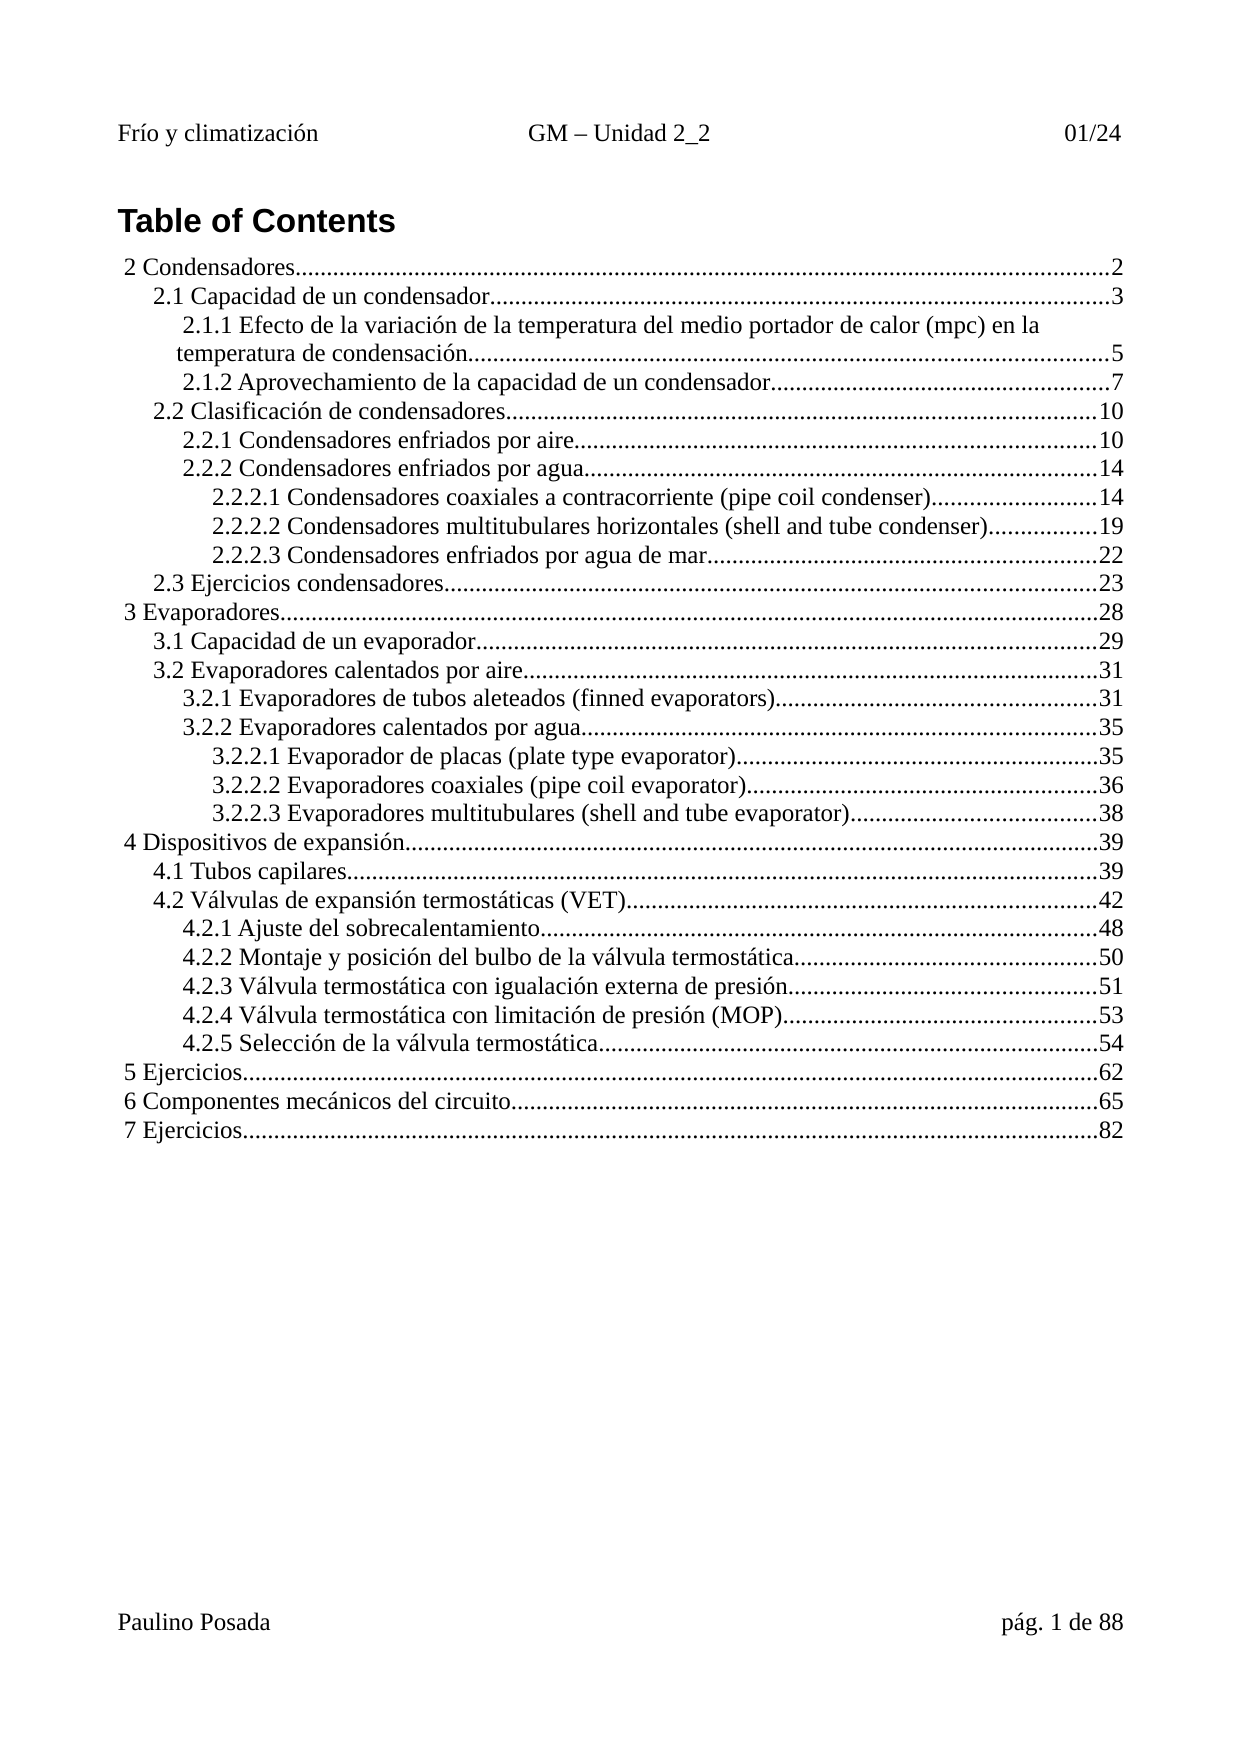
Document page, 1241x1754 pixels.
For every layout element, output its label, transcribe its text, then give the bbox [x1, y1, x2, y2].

text 2 Condensadores 2 [117, 252, 1123, 281]
text 3.2.2.2 Evaporadores coaxiales (pipe coil evaporator) 36 [206, 770, 1123, 798]
text 2.2.2.2 Condensadores multitubulares horizontales (shell and tube condenser) 19 [206, 511, 1123, 540]
text 3 Evaporadores 28 [117, 597, 1123, 626]
subtitle Table of Contents [117, 201, 1123, 240]
text 3.2.2.3 Evaporadores multitubulares (shell and tube evaporator) 38 [206, 798, 1123, 827]
text 2.1.1 Efecto de la variación de la temperatura del medio portador de calor (mpc) en la temperatura de condensación 5 [176, 310, 1123, 367]
text 4.2.1 Ajuste del sobrecalentamiento 48 [176, 913, 1123, 942]
text 4.2.4 Válvula termostática con limitación de presión (MOP) 53 [176, 1000, 1123, 1028]
text 5 Ejercicios 62 [117, 1057, 1123, 1086]
text 3.2.2 Evaporadores calentados por agua 35 [176, 712, 1123, 741]
text 7 Ejercicios 82 [117, 1115, 1123, 1143]
text 4.1 Tubos capilares 39 [147, 856, 1123, 885]
text 4.2 Válvulas de expansión termostáticas (VET) 42 [147, 885, 1123, 913]
text 2.2.1 Condensadores enfriados por aire 10 [176, 425, 1123, 453]
text 2.2.2 Condensadores enfriados por agua 14 [176, 453, 1123, 482]
text 4.2.3 Válvula termostática con igualación externa de presión 51 [176, 971, 1123, 1000]
text 3.1 Capacidad de un evaporador 29 [147, 626, 1123, 655]
text 2.1.2 Aprovechamiento de la capacidad de un condensador 7 [176, 367, 1123, 396]
text 4.2.2 Montaje y posición del bulbo de la válvula termostática 50 [176, 942, 1123, 971]
text 2.3 Ejercicios condensadores 23 [147, 568, 1123, 597]
text 3.2 Evaporadores calentados por aire 31 [147, 655, 1123, 683]
text 3.2.2.1 Evaporador de placas (plate type evaporator) 35 [206, 741, 1123, 770]
text 4 Dispositivos de expansión 39 [117, 827, 1123, 856]
text 3.2.1 Evaporadores de tubos aleteados (finned evaporators) 31 [176, 683, 1123, 712]
text 6 Componentes mecánicos del circuito 65 [117, 1086, 1123, 1115]
text 2.2.2.3 Condensadores enfriados por agua de mar 22 [206, 540, 1123, 568]
text 4.2.5 Selección de la válvula termostática 54 [176, 1028, 1123, 1057]
text 2.1 Capacidad de un condensador 3 [147, 281, 1123, 310]
text 2.2 Clasificación de condensadores 10 [147, 396, 1123, 425]
text 2.2.2.1 Condensadores coaxiales a contracorriente (pipe coil condenser) 14 [206, 482, 1123, 511]
